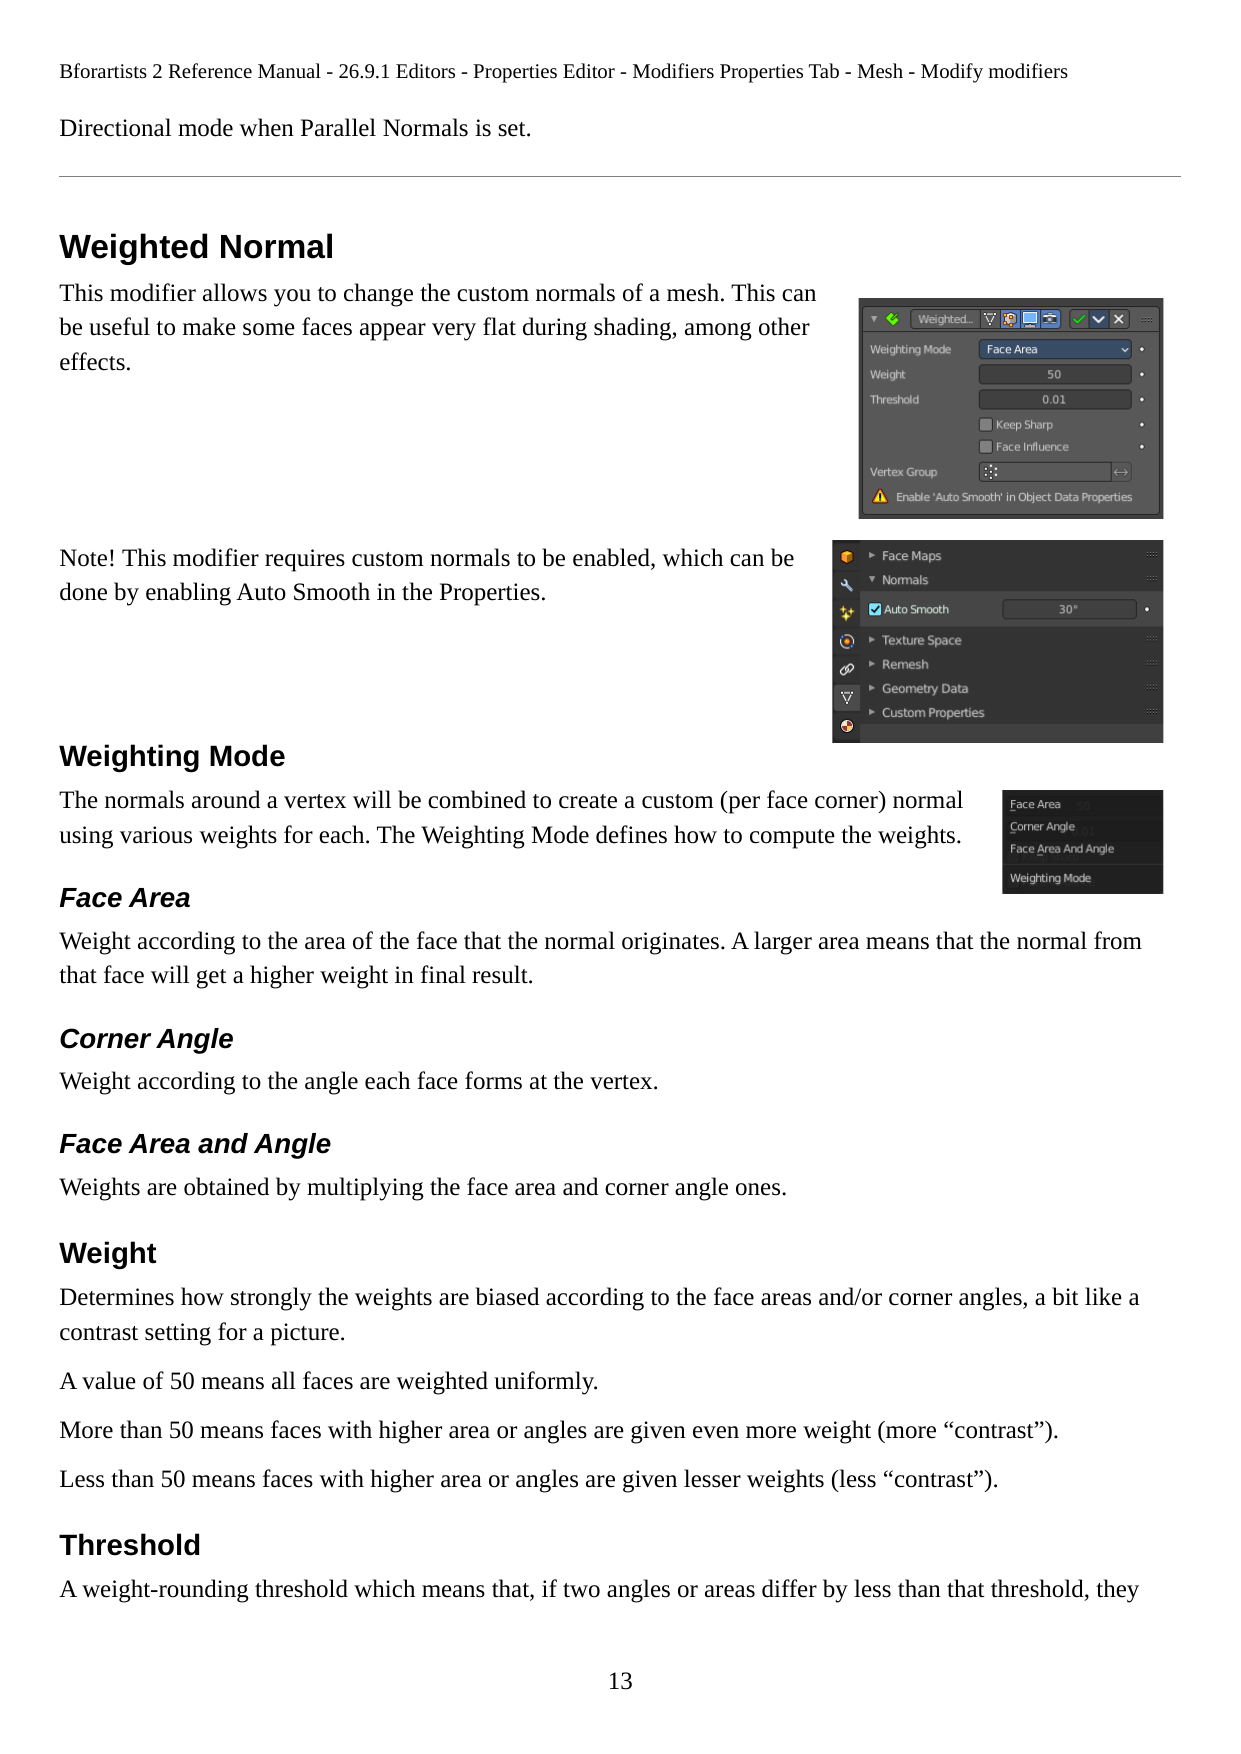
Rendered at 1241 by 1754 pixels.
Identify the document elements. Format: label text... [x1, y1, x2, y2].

subtitle Face Area and Angle [59, 1128, 1181, 1160]
text This modifier allows you to change the custom normals of a mesh. This can be useful to make some faces appear very flat during shading, among other effects. [59, 278, 1181, 376]
text Note! This modifier requires custom normals to be enabled, which can be done by enabling Auto Smooth in the Properties. [59, 543, 832, 606]
text A weight-rounding threshold which means that, if two angles or areas differ by less than that threshold, they [59, 1574, 1181, 1602]
text Determines how strongly the weights are biased according to the face areas and/or corner angles, a bit like a contrast setting for a picture. [59, 1282, 1181, 1345]
subtitle Face Area [59, 882, 1181, 913]
subtitle Weighting Mode [59, 739, 1181, 773]
text A value of 50 means all faces are weighted uniformly. [59, 1366, 1181, 1394]
text Less than 50 means faces with higher area or angles are given lesser weights (less “contrast”). [59, 1464, 1181, 1493]
text More than 50 means faces with higher area or angles are given even more weight (more “contrast”). [59, 1415, 1181, 1443]
subtitle Weight [59, 1236, 1181, 1270]
subtitle Weighted Normal [59, 227, 1181, 265]
text Weight according to the area of the face that the normal originates. A larger area means that the normal from that face will get a higher weight in final result. [59, 926, 1181, 989]
subtitle Corner Angle [59, 1022, 1181, 1054]
text Weight according to the angle each face forms at the vertex. [59, 1066, 1181, 1095]
picture [858, 298, 1164, 519]
picture [832, 540, 1164, 743]
subtitle Threshold [59, 1527, 1181, 1561]
text Directional mode when Parallel Normals is set. [59, 113, 1181, 141]
text The normals around a vertex will be combined to create a custom (per face corner) normal using various weights for each. The Weighting Mode defines how to compute the weights. [59, 786, 1181, 849]
text Weights are obtained by multiplying the face area and corner angle ones. [59, 1172, 1181, 1201]
picture [1002, 790, 1164, 894]
